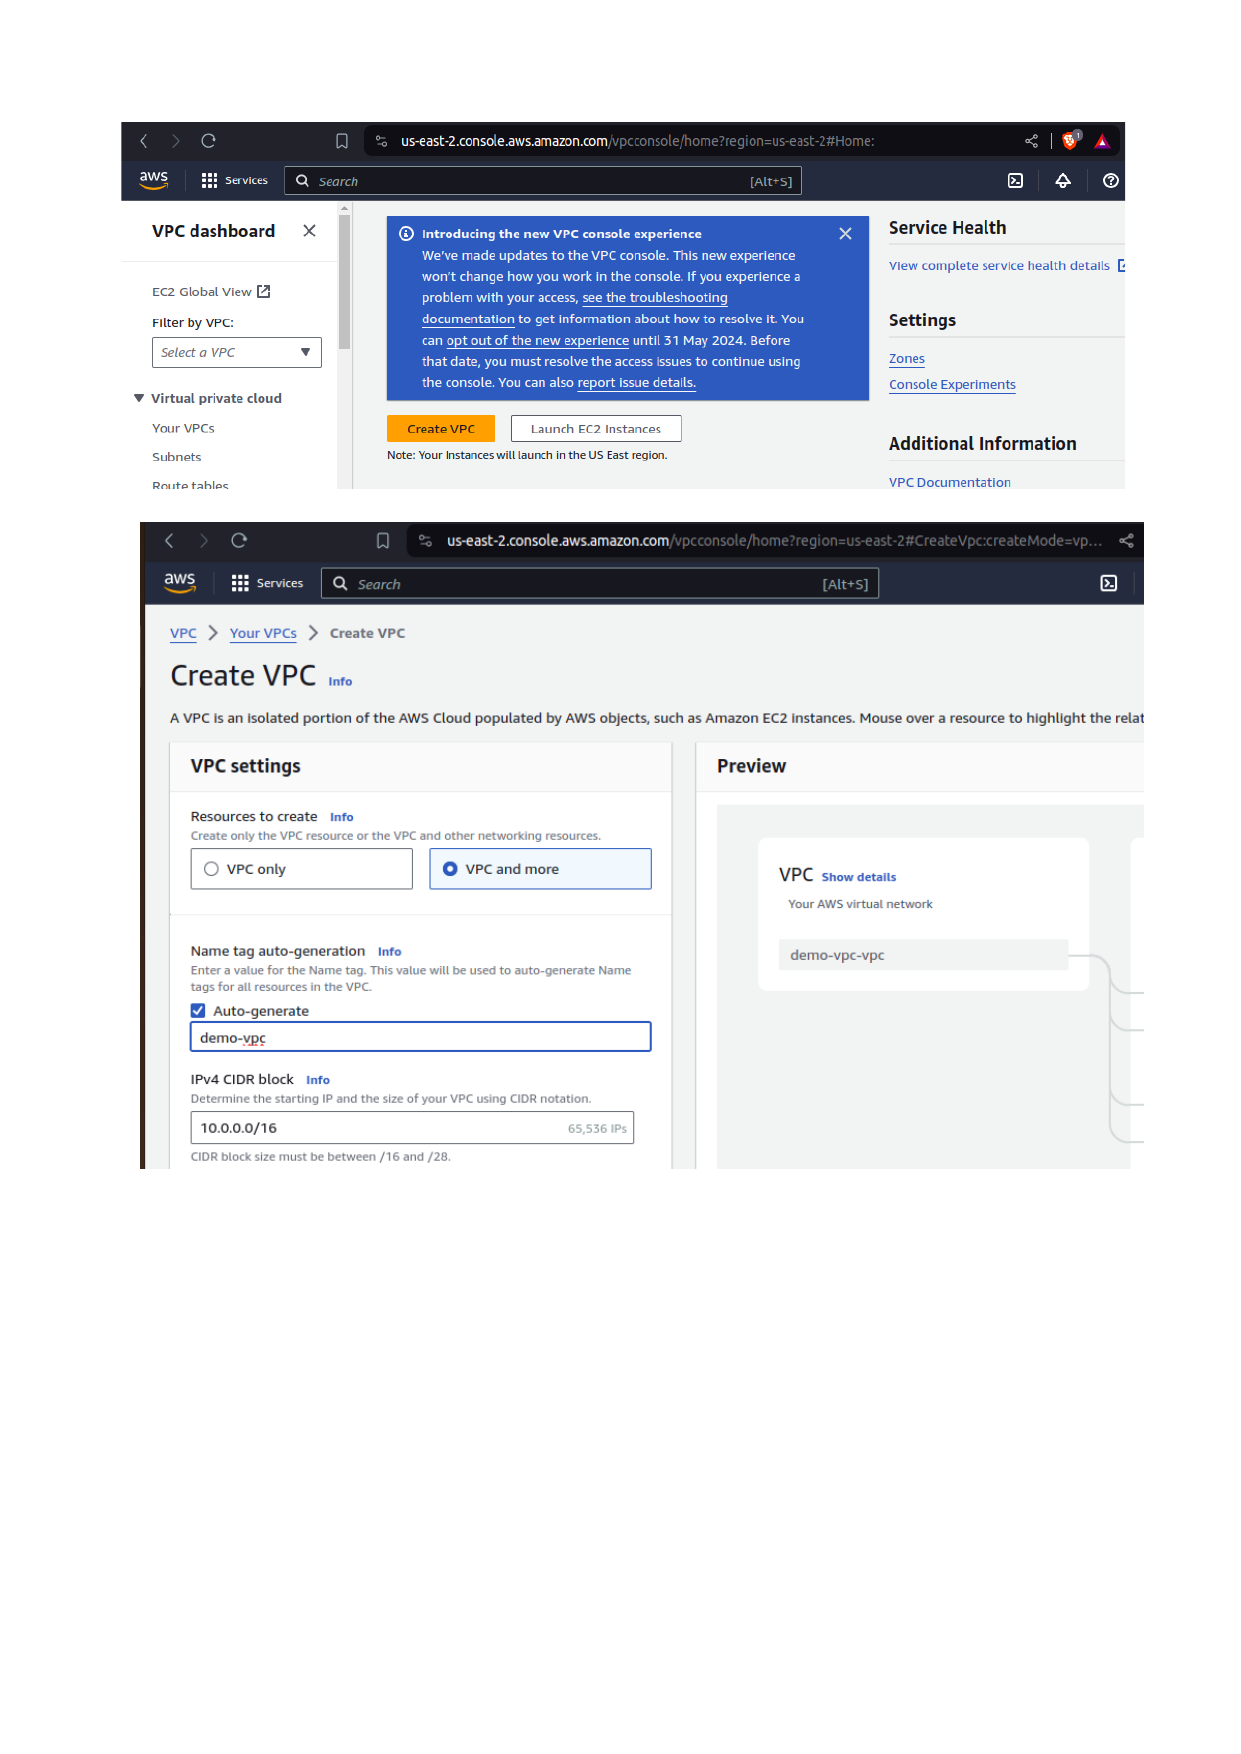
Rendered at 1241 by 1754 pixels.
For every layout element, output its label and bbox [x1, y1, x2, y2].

picture [140, 522, 1144, 1169]
picture [121, 122, 1126, 489]
